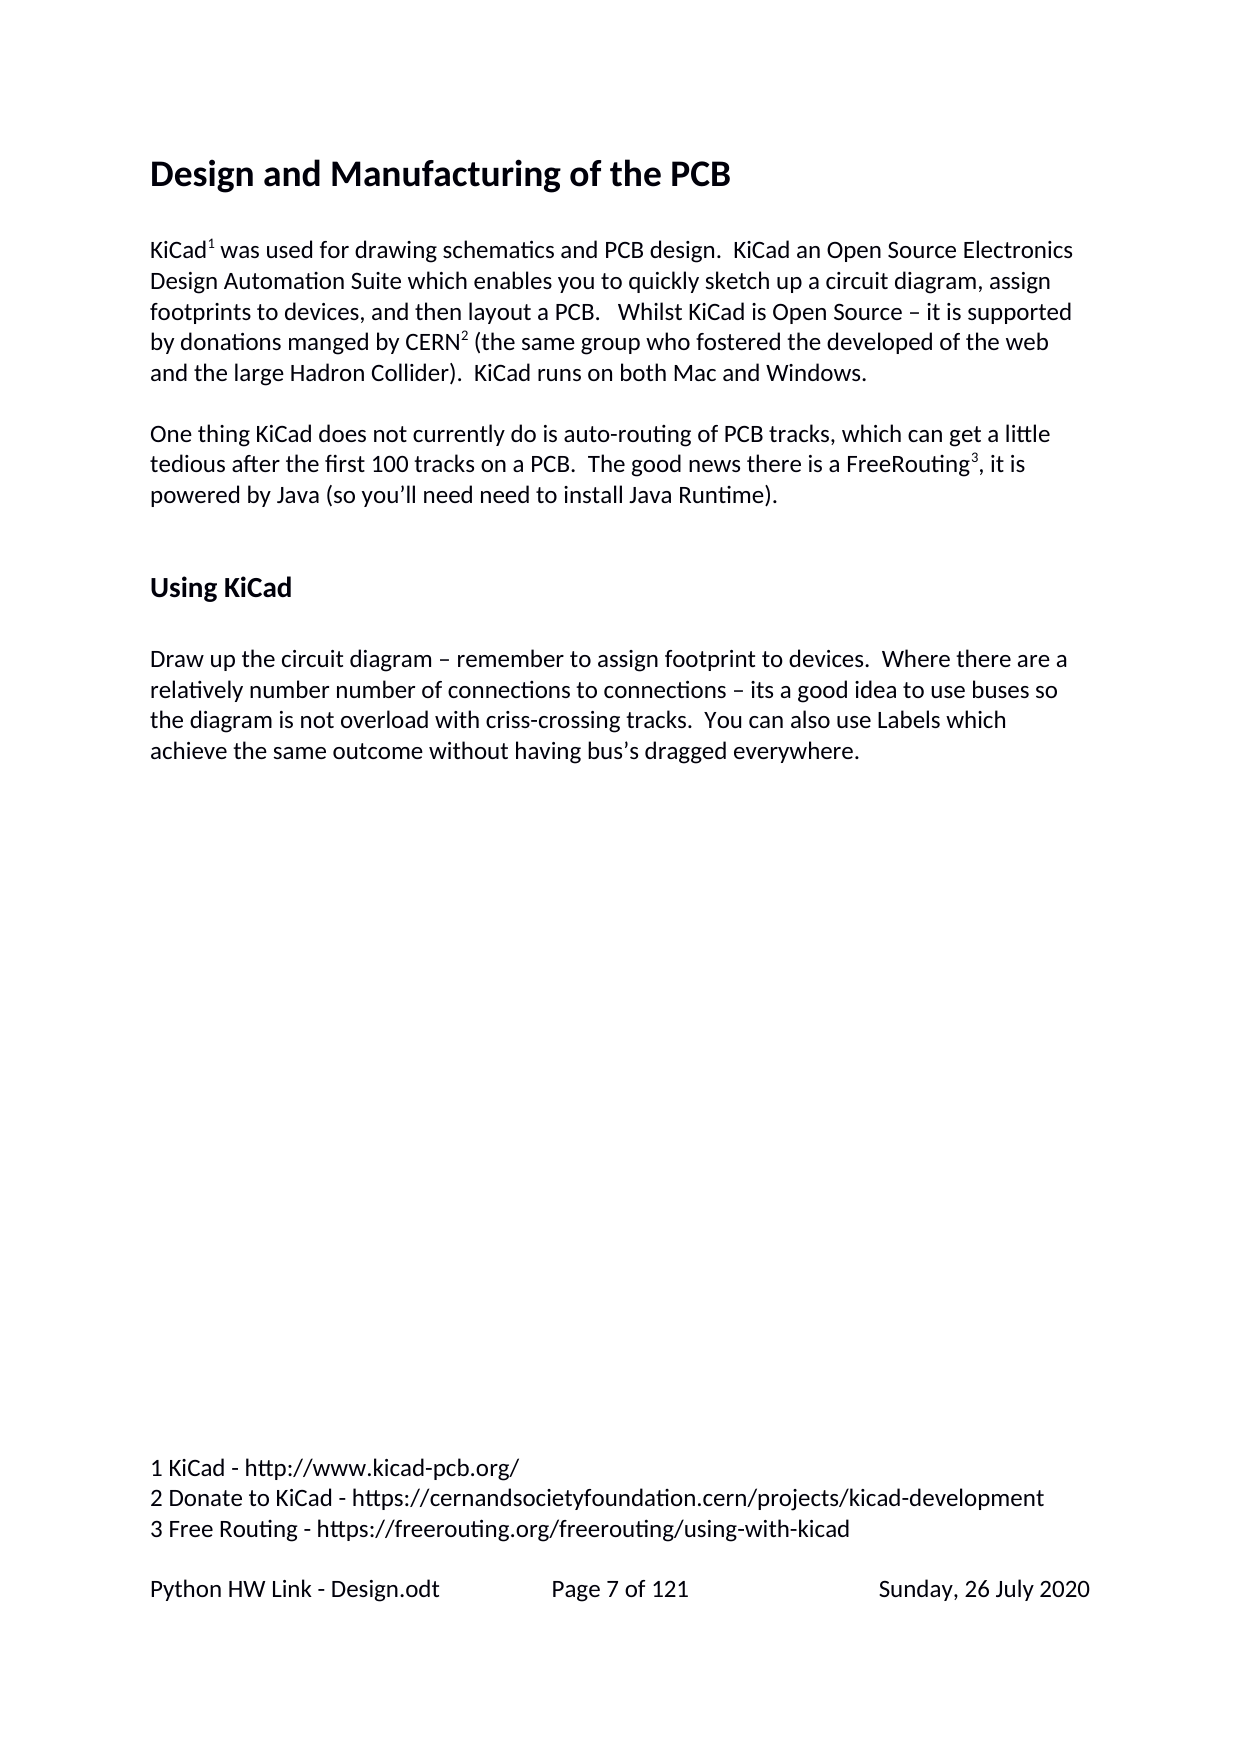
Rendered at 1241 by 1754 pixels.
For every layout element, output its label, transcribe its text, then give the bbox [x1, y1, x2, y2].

text KiCad was used for drawing schematics and PCB design. KiCad an Open Source Electronics Design Automation Suite which enables you to quickly sketch up a circuit diagram, assign footprints to devices, and then layout a PCB. Whilst KiCad is Open Source – it is supported by donations manged by CERN (the same group who fostered the developed of the web and the large Hadron Collider). KiCad runs on both Mac and Windows. [150, 235, 1090, 387]
text Donate to KiCad - https://cernandsocietyfoundation.cern/projects/kicad-development [150, 1482, 1090, 1513]
text One thing KiCad does not currently do is auto-routing of PCB tracks, which can get a little tedious after the first 100 tracks on a PCB. The good news there is a FreeRouting, it is powered by Java (so you’ll need need to install Java Runtime). [150, 418, 1090, 509]
text Free Routing - https://freerouting.org/freerouting/using-with-kicad [150, 1513, 1090, 1543]
text Draw up the circuit diagram – remember to assign footprint to devices. Where there are a relatively number number of connections to connections – its a good idea to use buses so the diagram is not overload with criss-crossing tracks. You can also use Labels which achieve the same outcome without having bus’s dragged everywhere. [150, 643, 1090, 766]
text KiCad - http://www.kicad-pcb.org/ [150, 1452, 1090, 1482]
subtitle Design and Manufacturing of the PCB [150, 150, 1090, 196]
subtitle Using KiCad [150, 569, 1090, 605]
